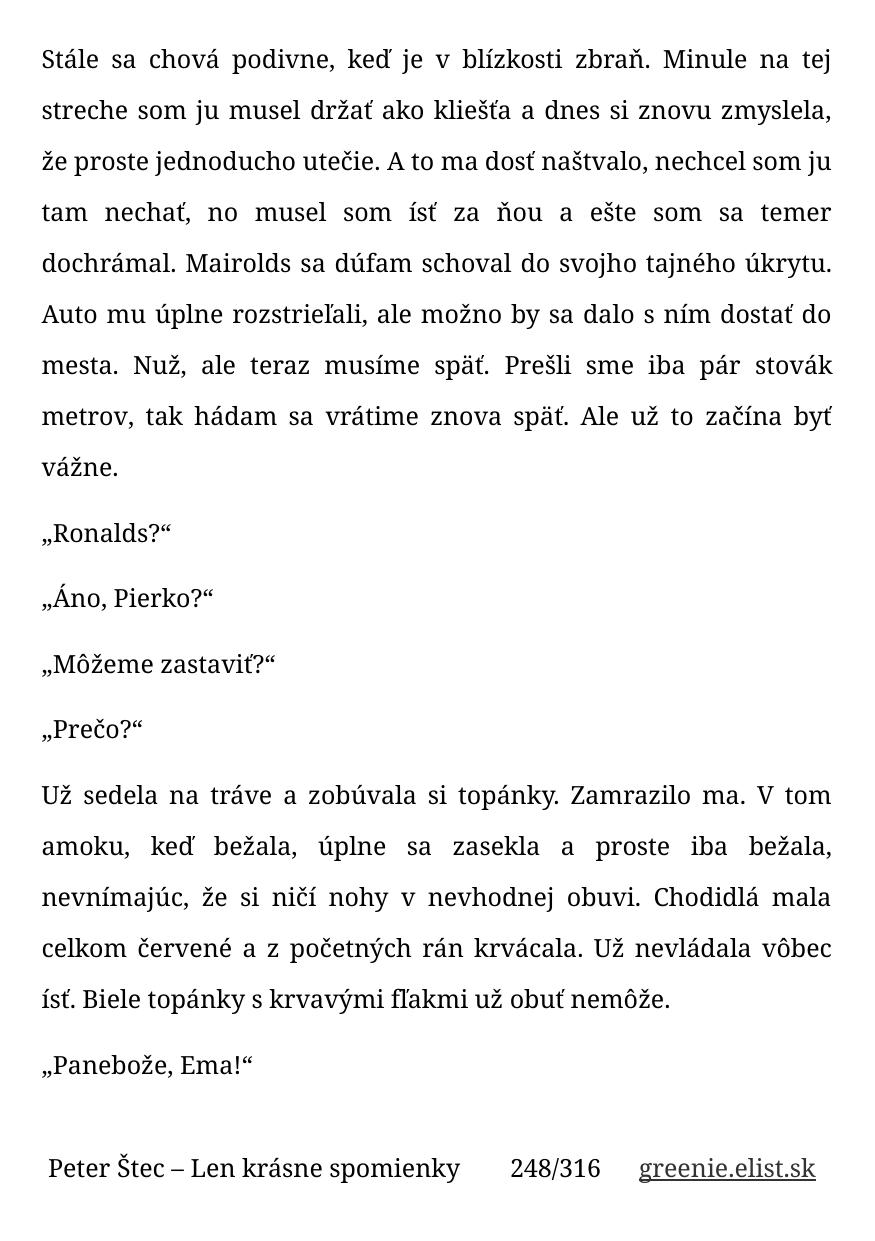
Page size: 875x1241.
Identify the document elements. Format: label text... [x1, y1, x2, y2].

text „Áno, Pierko?“ [41, 581, 833, 615]
text „Panebože, Ema!“ [41, 1048, 833, 1082]
text „Prečo?“ [41, 712, 833, 746]
text „Môžeme zastaviť?“ [41, 647, 833, 681]
text „Ronalds?“ [41, 515, 833, 549]
text Stále sa chová podivne, keď je v blízkosti zbraň. Minule na tej streche som ju musel držať ako kliešťa a dnes si znovu zmyslela, že proste jednoducho utečie. A to ma dosť naštvalo, nechcel som ju tam nechať, no musel som ísť za ňou a ešte som sa temer dochrámal. Mairolds sa dúfam schoval do svojho tajného úkrytu. Auto mu úplne rozstrieľali, ale možno by sa dalo s ním dostať do mesta. Nuž, ale teraz musíme späť. Prešli sme iba pár stovák metrov, tak hádam sa vrátime znova späť. Ale už to začína byť vážne. [41, 41, 833, 484]
text Už sedela na tráve a zobúvala si topánky. Zamrazilo ma. V tom amoku, keď bežala, úplne sa zasekla a proste iba bežala, nevnímajúc, že si ničí nohy v nevhodnej obuvi. Chodidlá mala celkom červené a z početných rán krvácala. Už nevládala vôbec ísť. Biele topánky s krvavými fľakmi už obuť nemôže. [41, 778, 833, 1016]
